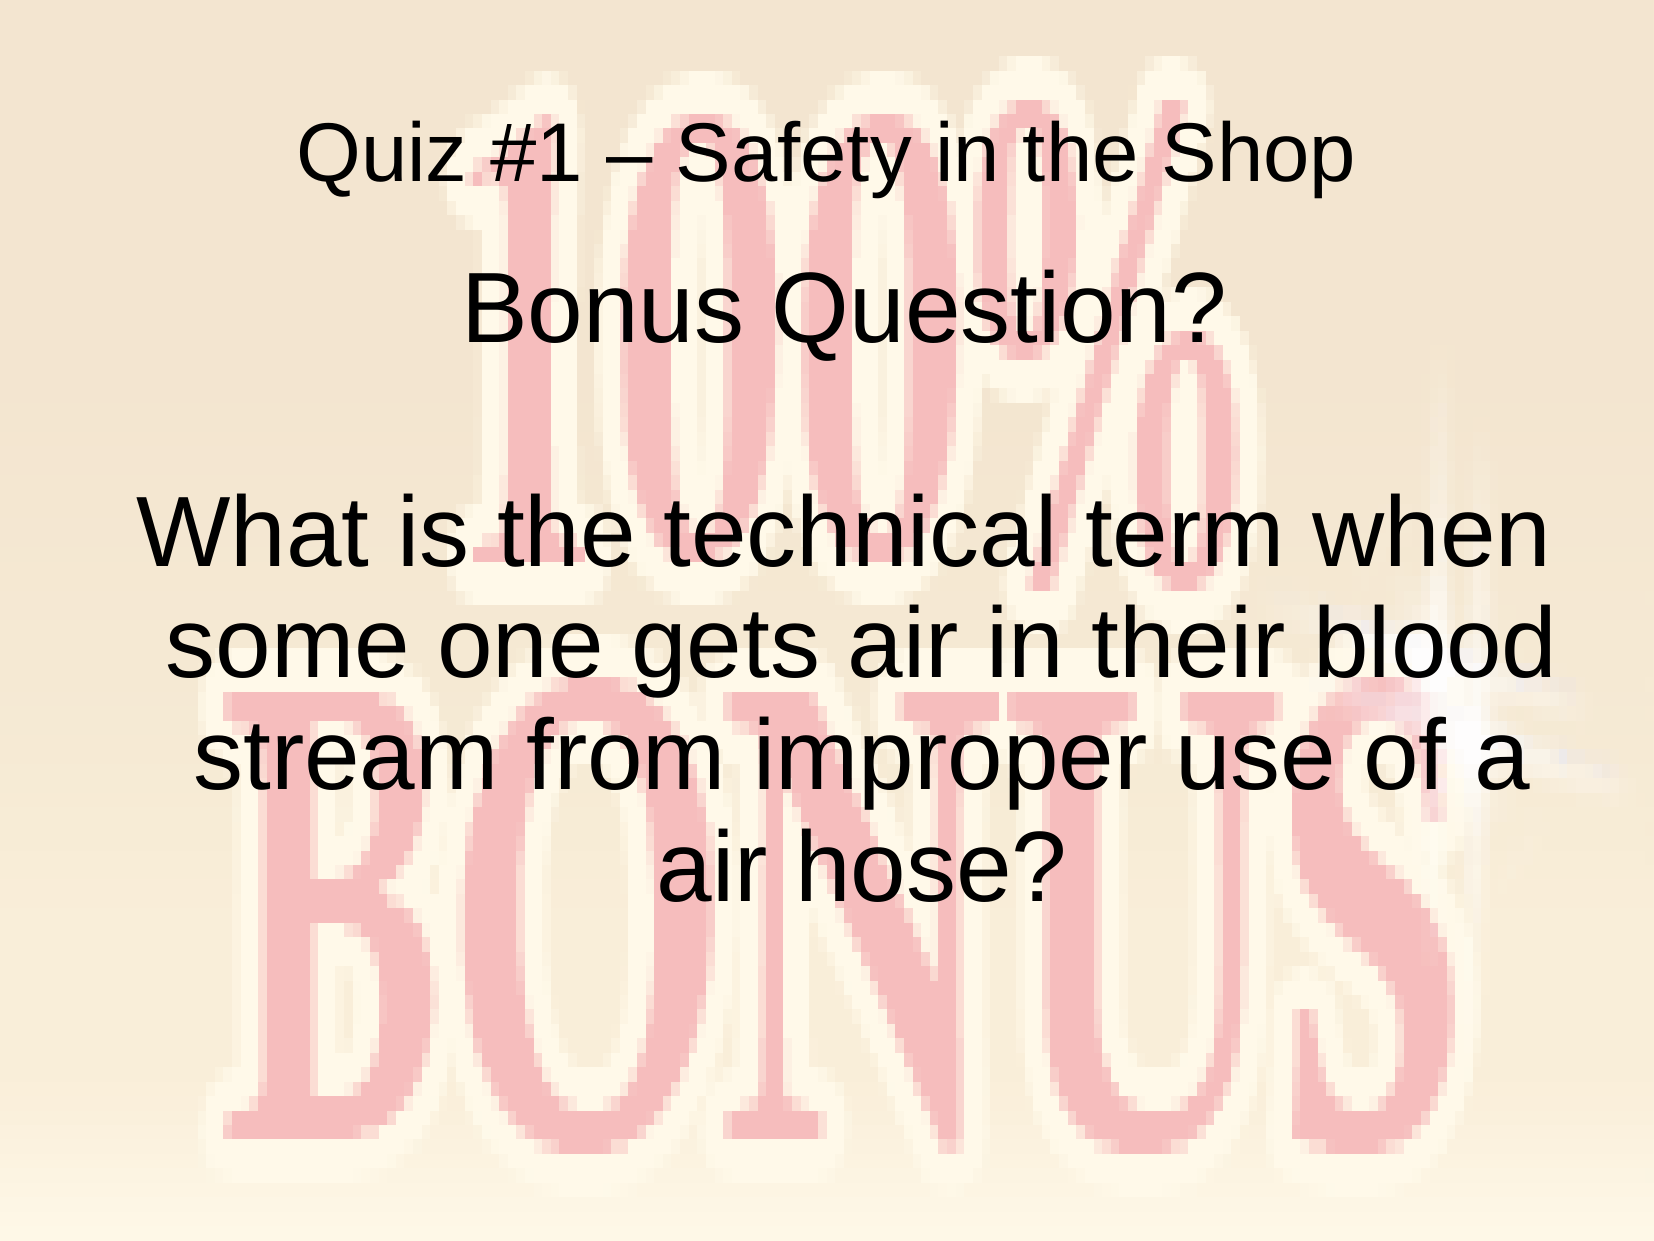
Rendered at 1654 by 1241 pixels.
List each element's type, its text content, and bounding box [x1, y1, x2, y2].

subtitle Bonus Question? What is the technical term when some one gets air in their blood stream from improper use of a air hose? [82, 252, 1571, 1147]
picture [0, 0, 1654, 1241]
title Quiz #1 – Safety in the Shop [82, 49, 1571, 252]
